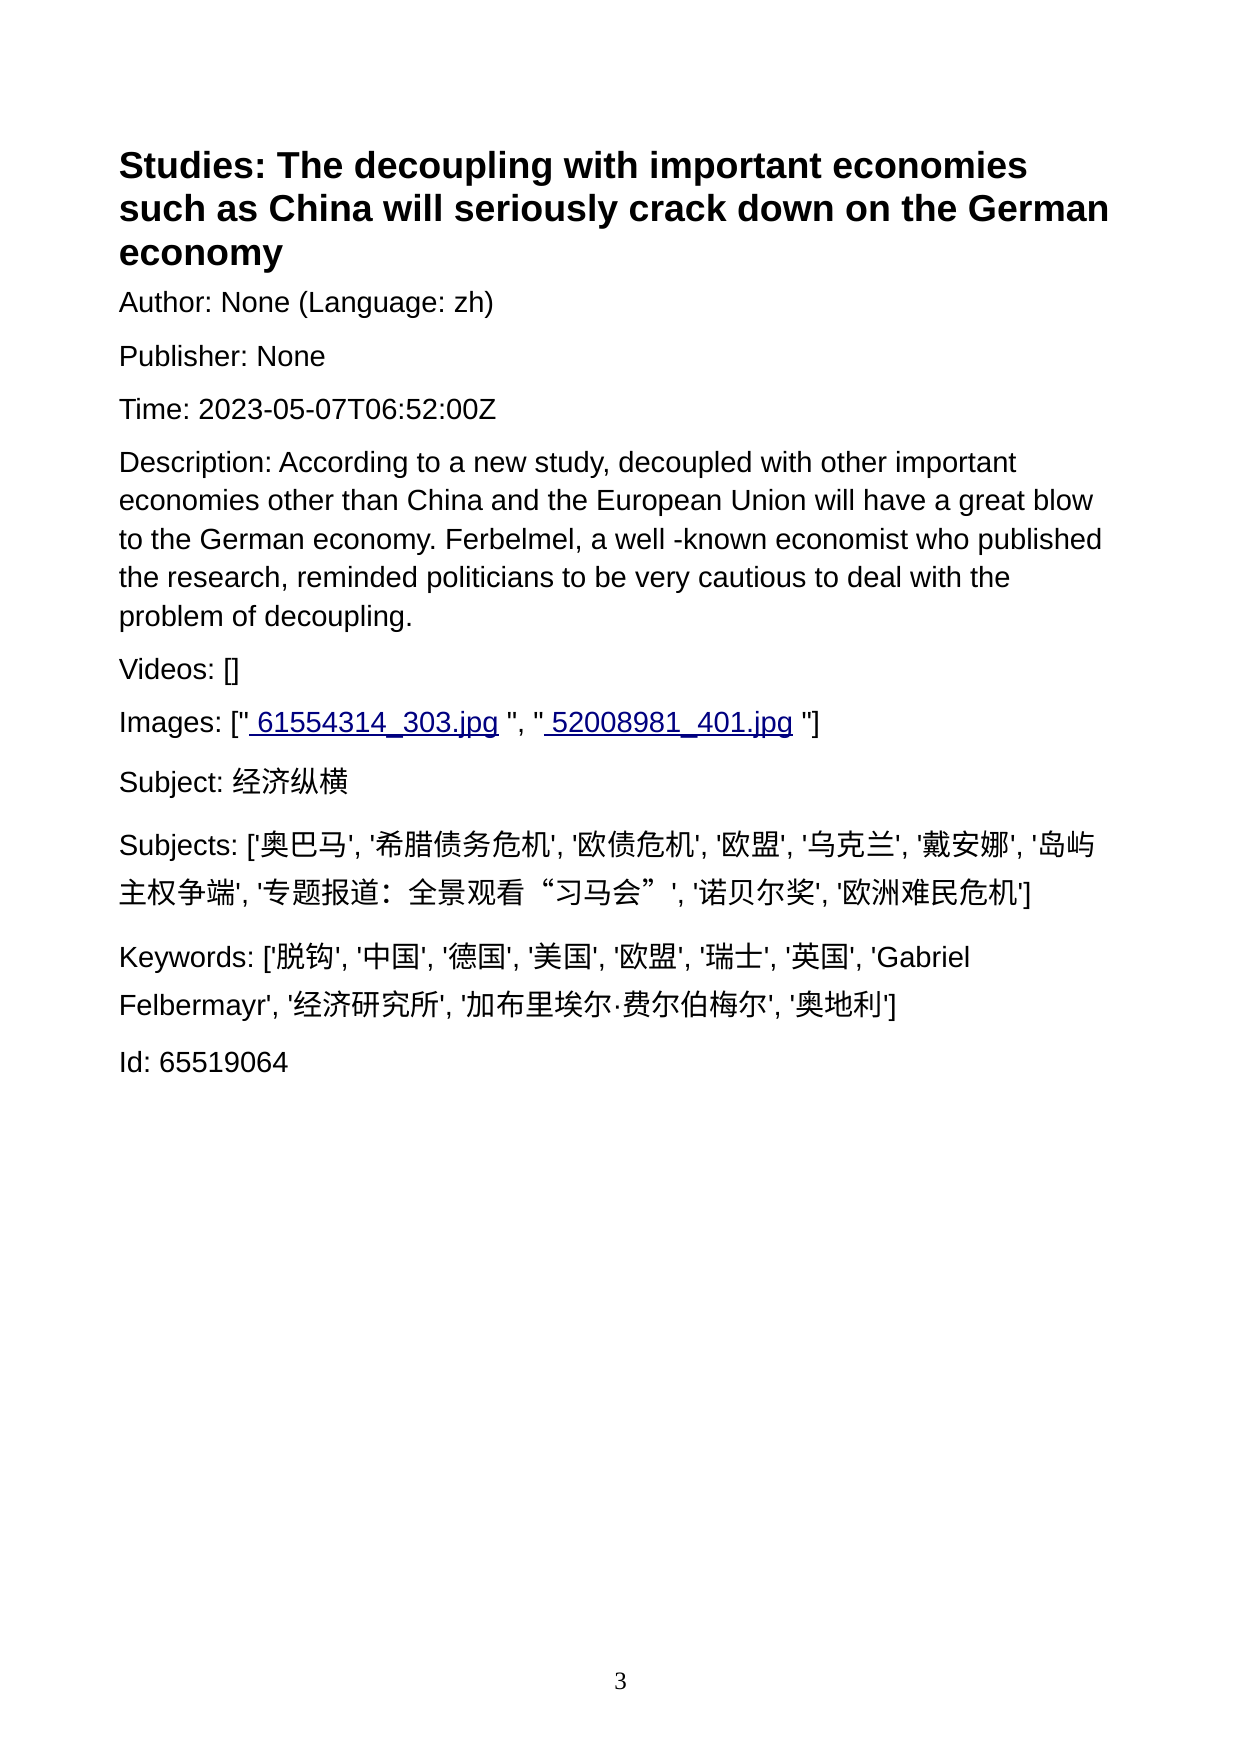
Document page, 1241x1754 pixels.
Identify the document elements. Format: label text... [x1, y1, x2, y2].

text Description: According to a new study, decoupled with other important economies other than China and the European Union will have a great blow to the German economy. Ferbelmel, a well -known economist who published the research, reminded politicians to be very cautious to deal with the problem of decoupling. [118, 445, 1122, 632]
text Videos: [] [118, 652, 1122, 686]
text Id: 65519064 [118, 1045, 1122, 1078]
subtitle Studies: The decoupling with important economies such as China will seriously crack down on the German economy [118, 143, 1122, 273]
text Subjects: ['奥巴马', '希腊债务危机', '欧债危机', '欧盟', '乌克兰', '戴安娜', '岛屿主权争端', '专题报道：全景观看“习马会”', '诺贝尔奖', '欧洲难民危机'] [118, 821, 1122, 912]
text Images: [" 61554314_303.jpg ", " 52008981_401.jpg "] [118, 705, 1122, 739]
text Keywords: ['脱钩', '中国', '德国', '美国', '欧盟', '瑞士', '英国', 'Gabriel Felbermayr', '经济研究所', '加布里埃尔·费尔伯梅尔', '奥地利'] [118, 933, 1122, 1024]
text Time: 2023-05-07T06:52:00Z [118, 392, 1122, 425]
text Subject: 经济纵横 [118, 758, 1122, 801]
text Author: None (Language: zh) [118, 285, 1122, 319]
text Publisher: None [118, 338, 1122, 372]
